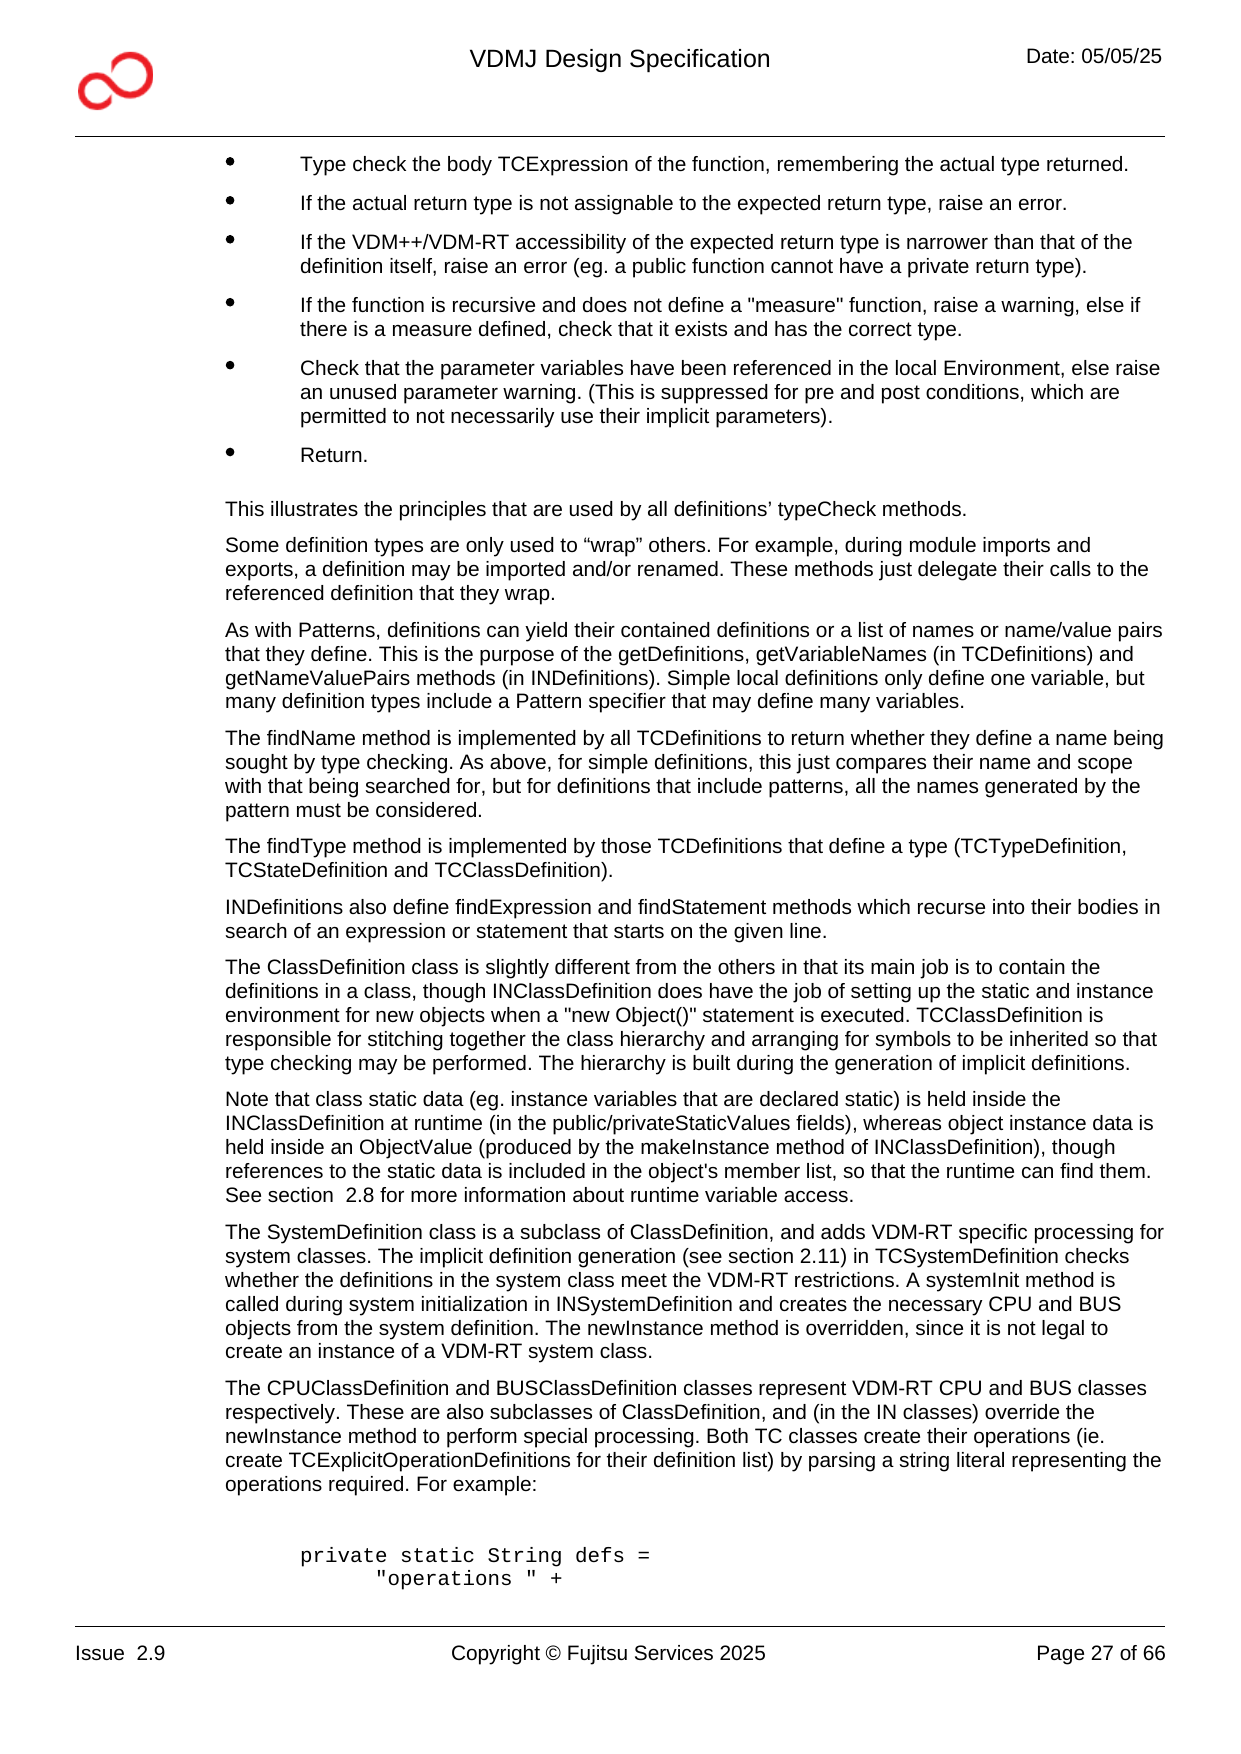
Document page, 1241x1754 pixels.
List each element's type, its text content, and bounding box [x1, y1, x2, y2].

text The ClassDefinition class is slightly different from the others in that its main job is to contain the definitions in a class, though INClassDefinition does have the job of setting up the static and instance environment for new objects when a "new Object()" statement is executed. TCClassDefinition is responsible for stitching together the class hierarchy and arranging for symbols to be inherited so that type checking may be performed. The hierarchy is built during the generation of implicit definitions. [225, 955, 1165, 1075]
text Some definition types are only used to “wrap” others. For example, during module imports and exports, a definition may be imported and/or renamed. These methods just delegate their calls to the referenced definition that they wrap. [225, 533, 1165, 605]
list If the VDM++/VDM-RT accessibility of the expected return type is narrower than that of the definition itself, raise an error (eg. a public function cannot have a private return type). [225, 230, 1165, 278]
text The CPUClassDefinition and BUSClassDefinition classes represent VDM-RT CPU and BUS classes respectively. These are also subclasses of ClassDefinition, and (in the IN classes) override the newInstance method to perform special processing. Both TC classes create their operations (ie. create TCExplicitOperationDefinitions for their definition list) by parsing a string literal representing the operations required. For example: [225, 1376, 1165, 1496]
text private static String defs = [225, 1545, 1165, 1567]
text The SystemDefinition class is a subclass of ClassDefinition, and adds VDM-RT specific processing for system classes. The implicit definition generation (see section 2.11) in TCSystemDefinition checks whether the definitions in the system class meet the VDM-RT restrictions. A systemInit method is called during system initialization in INSystemDefinition and creates the necessary CPU and BUS objects from the system definition. The newInstance method is overridden, since it is not legal to create an instance of a VDM-RT system class. [225, 1220, 1165, 1364]
list Check that the parameter variables have been referenced in the local Environment, else raise an unused parameter warning. (This is suppressed for pre and post conditions, which are permitted to not necessarily use their implicit parameters). [225, 356, 1165, 428]
text Note that class static data (eg. instance variables that are declared static) is held inside the INClassDefinition at runtime (in the public/privateStaticValues fields), whereas object instance data is held inside an ObjectValue (produced by the makeInstance method of INClassDefinition), though references to the static data is included in the object's member list, so that the runtime can find them. See section 2.8 for more information about runtime variable access. [225, 1088, 1165, 1207]
text As with Patterns, definitions can yield their contained definitions or a list of names or name/value pairs that they define. This is the purpose of the getDefinitions, getVariableNames (in TCDefinitions) and getNameValuePairs methods (in INDefinitions). Simple local definitions only define one variable, but many definition types include a Pattern specifier that may define many variables. [225, 618, 1165, 714]
list Return. [225, 443, 1165, 467]
text The findType method is implemented by those TCDefinitions that define a type (TCTypeDefinition, TCStateDefinition and TCClassDefinition). [225, 834, 1165, 882]
text The findName method is implemented by all TCDefinitions to return whether they define a name being sought by type checking. As above, for simple definitions, this just compares their name and scope with that being searched for, but for definitions that include patterns, all the names generated by the pattern must be considered. [225, 726, 1165, 822]
text This illustrates the principles that are used by all definitions’ typeCheck methods. [225, 497, 1165, 521]
text "operations " + [225, 1567, 1165, 1590]
text INDefinitions also define findExpression and findStatement methods which recurse into their bodies in search of an expression or statement that starts on the given line. [225, 895, 1165, 943]
list If the function is recursive and does not define a "measure" function, raise a warning, else if there is a measure defined, check that it exists and has the correct type. [225, 293, 1165, 341]
list If the actual return type is not assignable to the expected return type, raise an error. [225, 191, 1165, 215]
list Type check the body TCExpression of the function, remembering the actual type returned. [225, 152, 1165, 176]
picture [78, 44, 153, 120]
